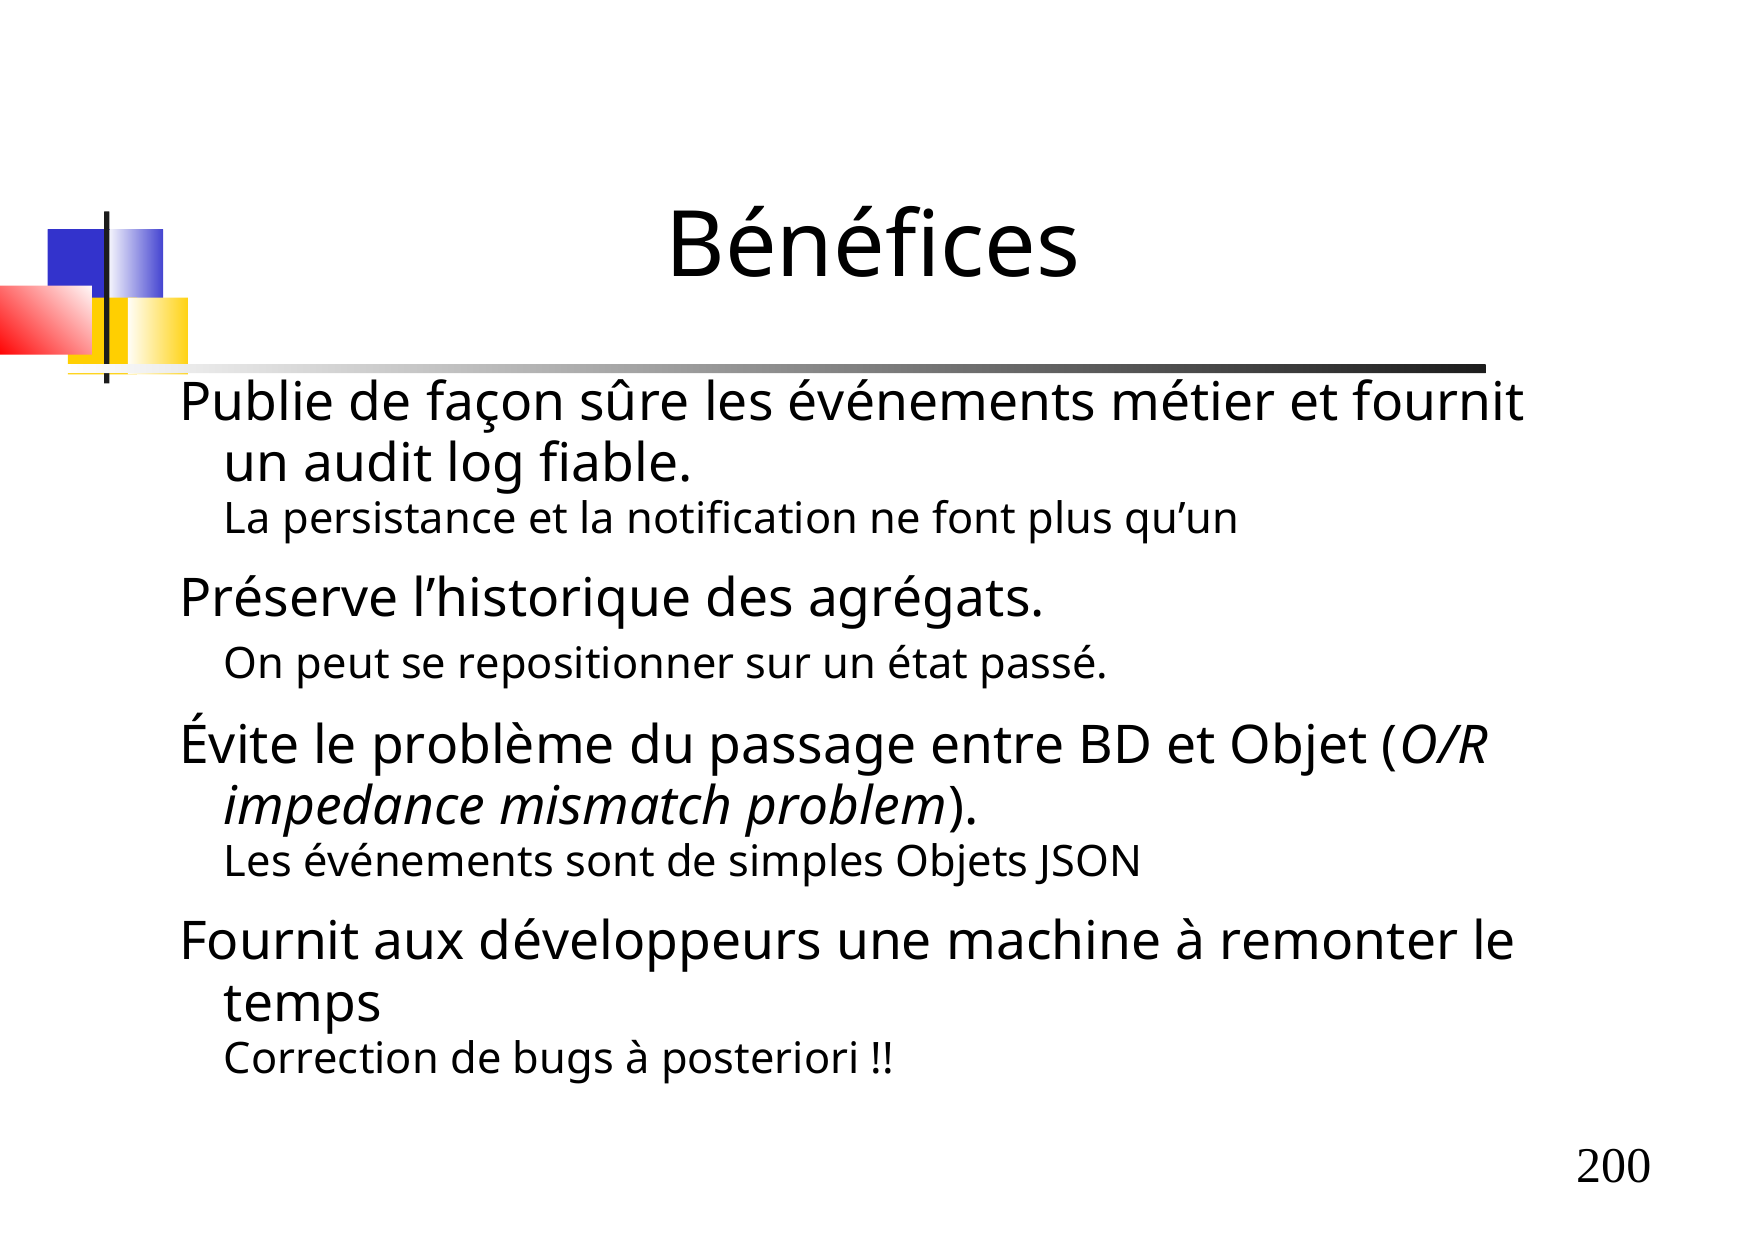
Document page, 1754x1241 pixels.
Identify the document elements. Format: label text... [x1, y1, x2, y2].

list Publie de façon sûre les événements métier et fournit un audit log fiable. La persistance et la notification ne font plus qu’un Préserve l’historique des agrégats. On peut se repositionner sur un état passé. Évite le problème du passage entre BD et Objet (O/R impedance mismatch problem). Les événements sont de simples Objets JSON Fournit aux développeurs une machine à remonter le temps Correction de bugs à posteriori !! [179, 371, 1567, 1091]
title Bénéfices [179, 139, 1567, 351]
